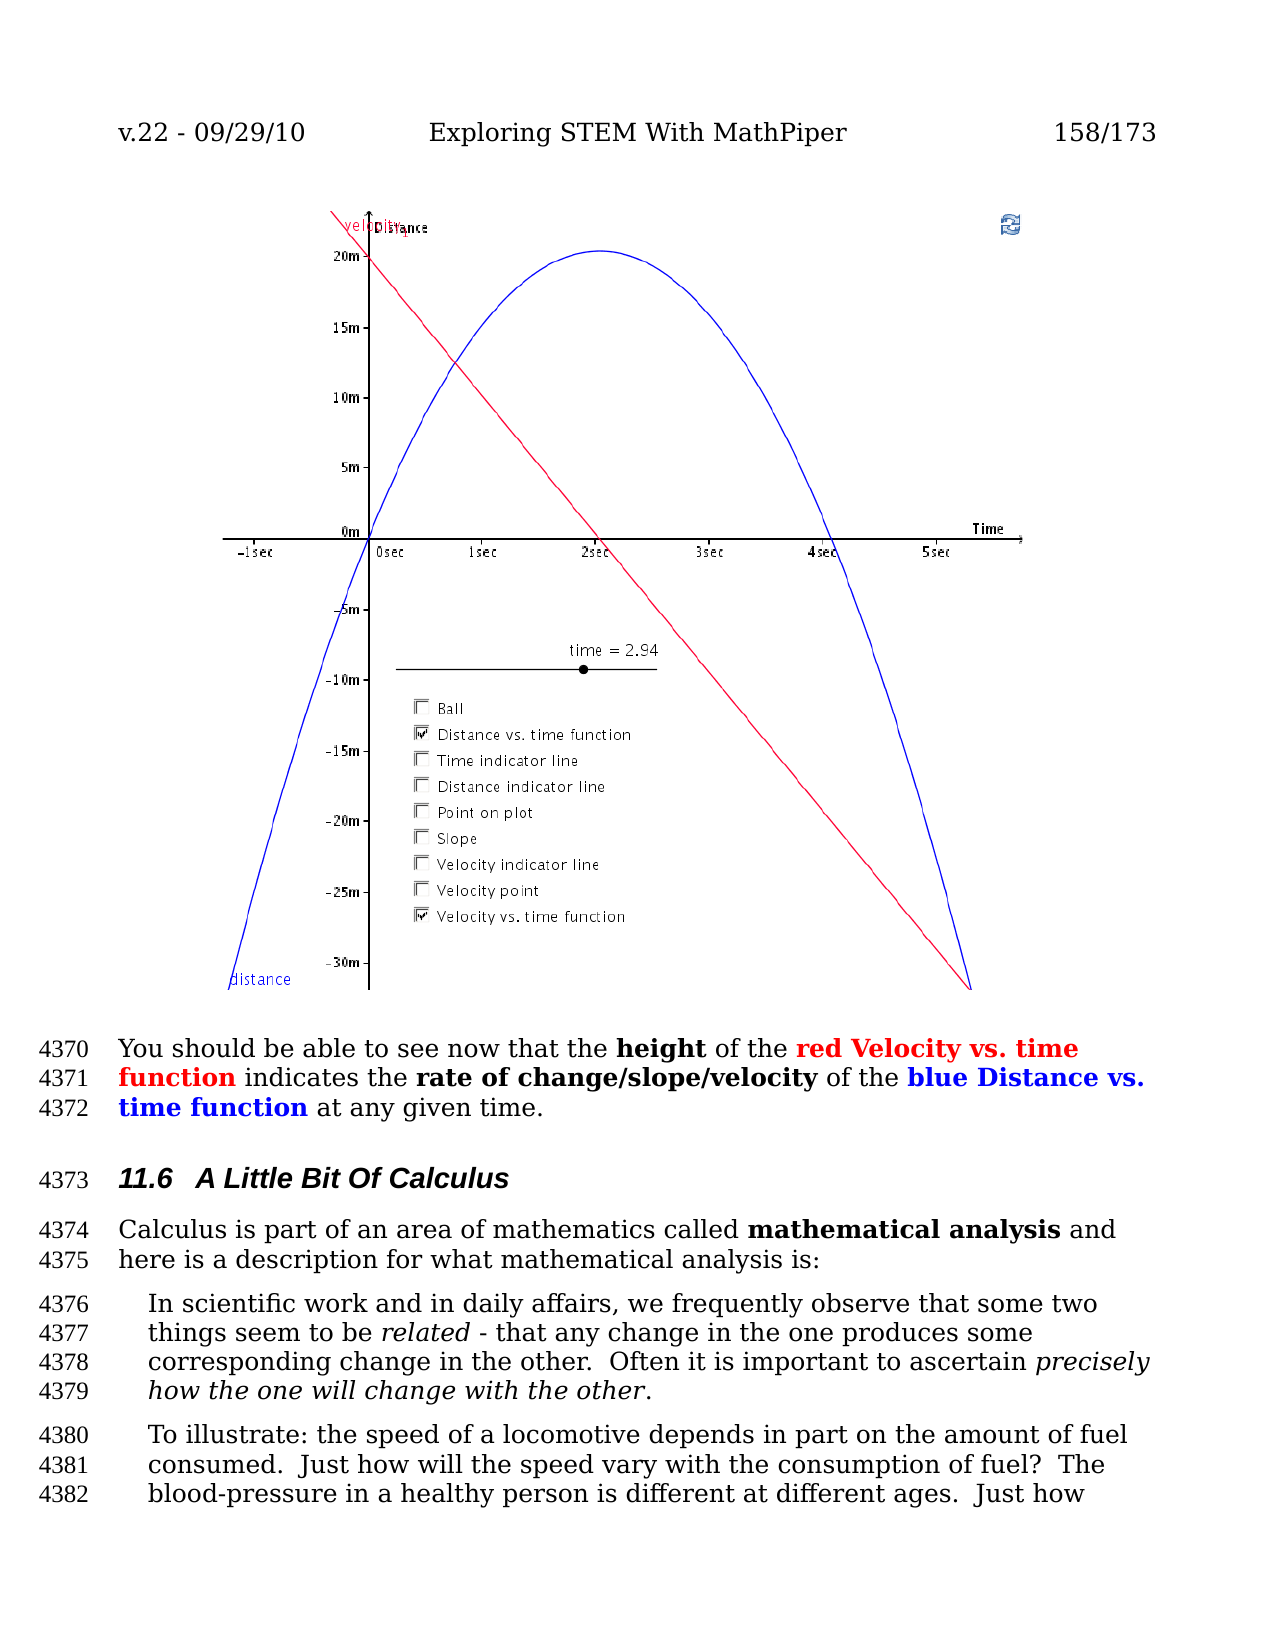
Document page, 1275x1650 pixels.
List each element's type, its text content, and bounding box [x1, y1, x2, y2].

text You should be able to see now that the height of the red Velocity vs. time function indicates the rate of change/slope/velocity of the blue Distance vs. time function at any given time. [118, 1034, 1157, 1122]
picture [222, 211, 1023, 990]
text In scientific work and in daily affairs, we frequently observe that some two things seem to be related - that any change in the one produces some corresponding change in the other. Often it is important to ascertain precisely how the one will change with the other. [148, 1289, 1157, 1406]
text Calculus is part of an area of mathematics called mathematical analysis and here is a description for what mathematical analysis is: [118, 1215, 1157, 1274]
subtitle A Little Bit Of Calculus [118, 1161, 1157, 1194]
text To illustrate: the speed of a locomotive depends in part on the amount of fuel consumed. Just how will the speed vary with the consumption of fuel? The blood-pressure in a healthy person is different at different ages. Just how [148, 1421, 1157, 1508]
